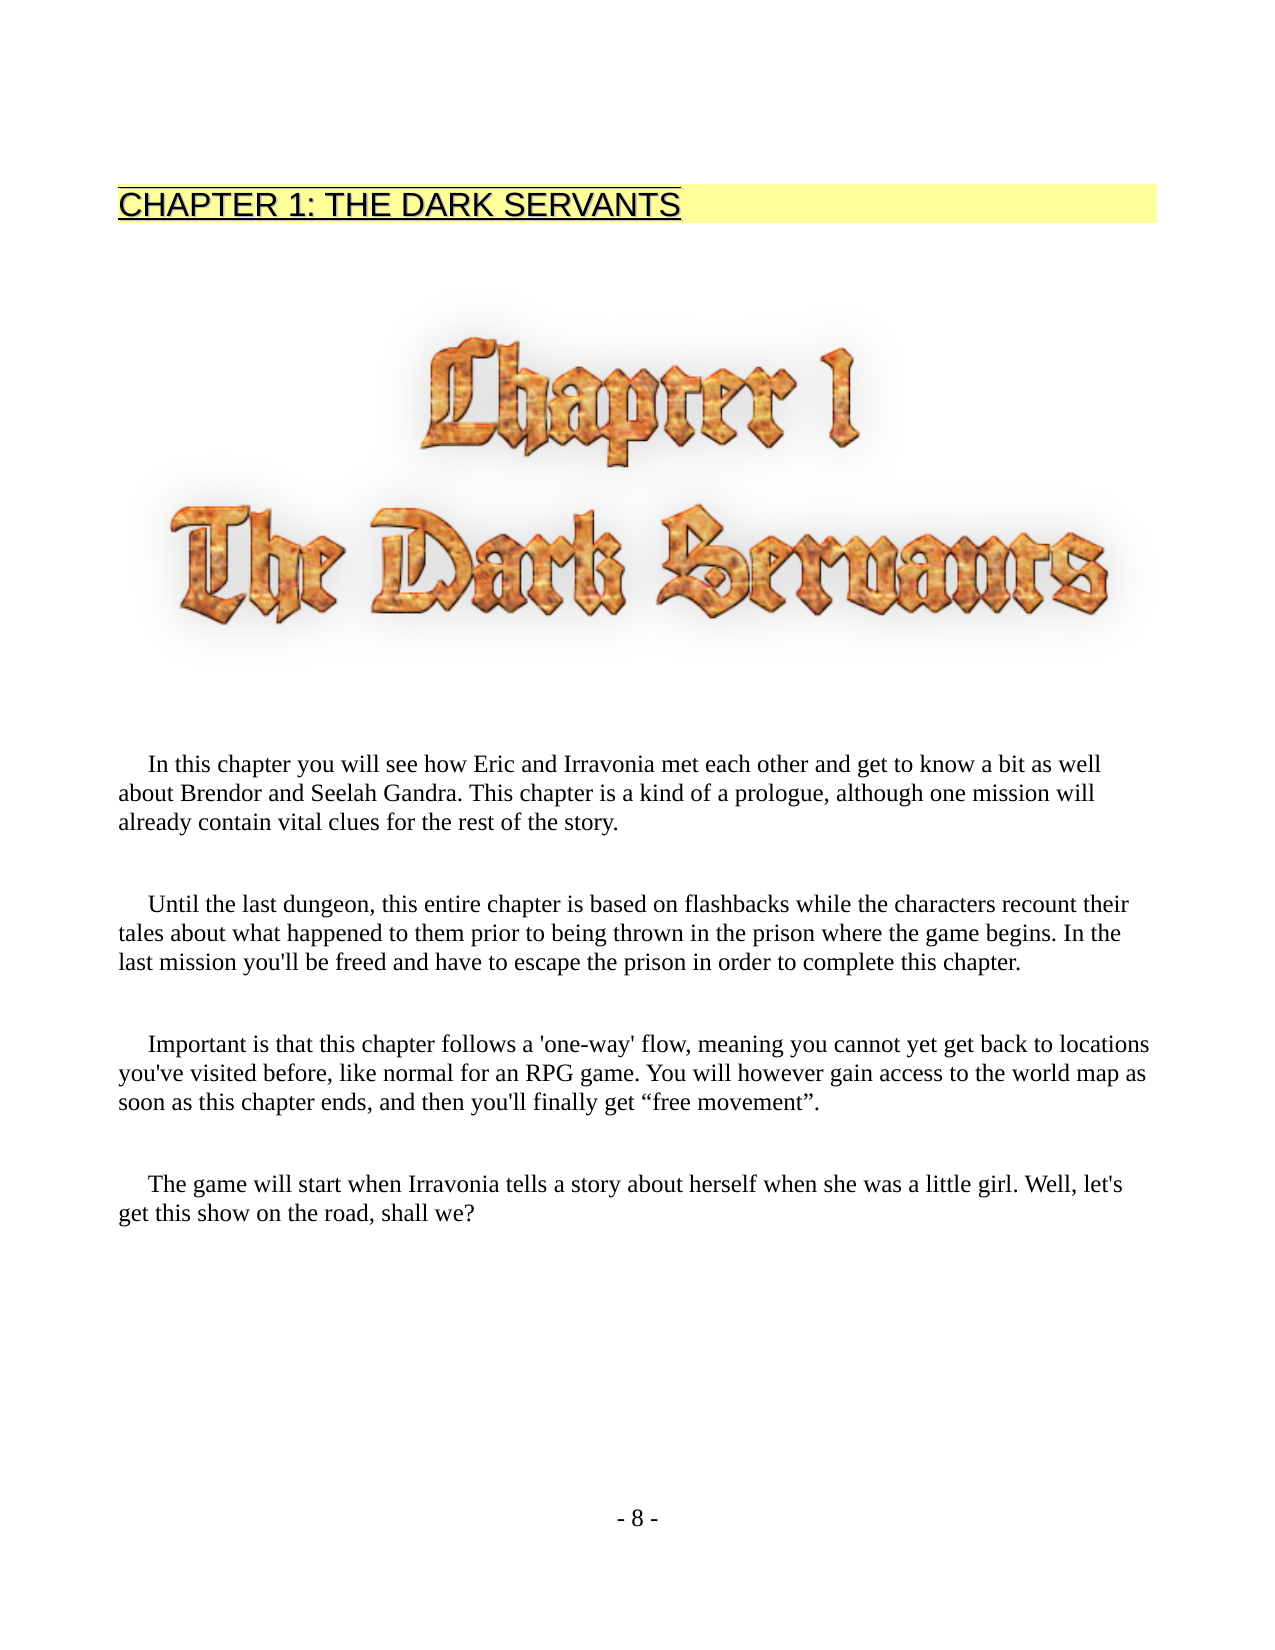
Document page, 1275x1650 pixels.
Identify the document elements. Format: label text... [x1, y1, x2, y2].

text The game will start when Irravonia tells a story about herself when she was a little girl. Well, let's get this show on the road, shall we? [118, 1169, 1157, 1227]
text Until the last dungeon, this entire chapter is based on flashbacks while the characters recount their tales about what happened to them prior to being thrown in the prison where the game begins. In the last mission you'll be freed and have to escape the prison in order to complete this chapter. [118, 889, 1157, 975]
text In this chapter you will see how Eric and Irravonia met each other and get to know a bit as well about Brendor and Seelah Gandra. This chapter is a kind of a prologue, although one mission will already contain vital clues for the rest of the story. [118, 749, 1157, 835]
subtitle CHAPTER 1: THE DARK SERVANTS [118, 184, 1157, 223]
text Important is that this chapter follows a 'one-way' flow, meaning you cannot yet get back to locations you've visited before, like normal for an RPG game. You will however gain access to the world map as soon as this chapter ends, and then you'll finally get “free movement”. [118, 1029, 1157, 1115]
picture [118, 276, 1157, 708]
